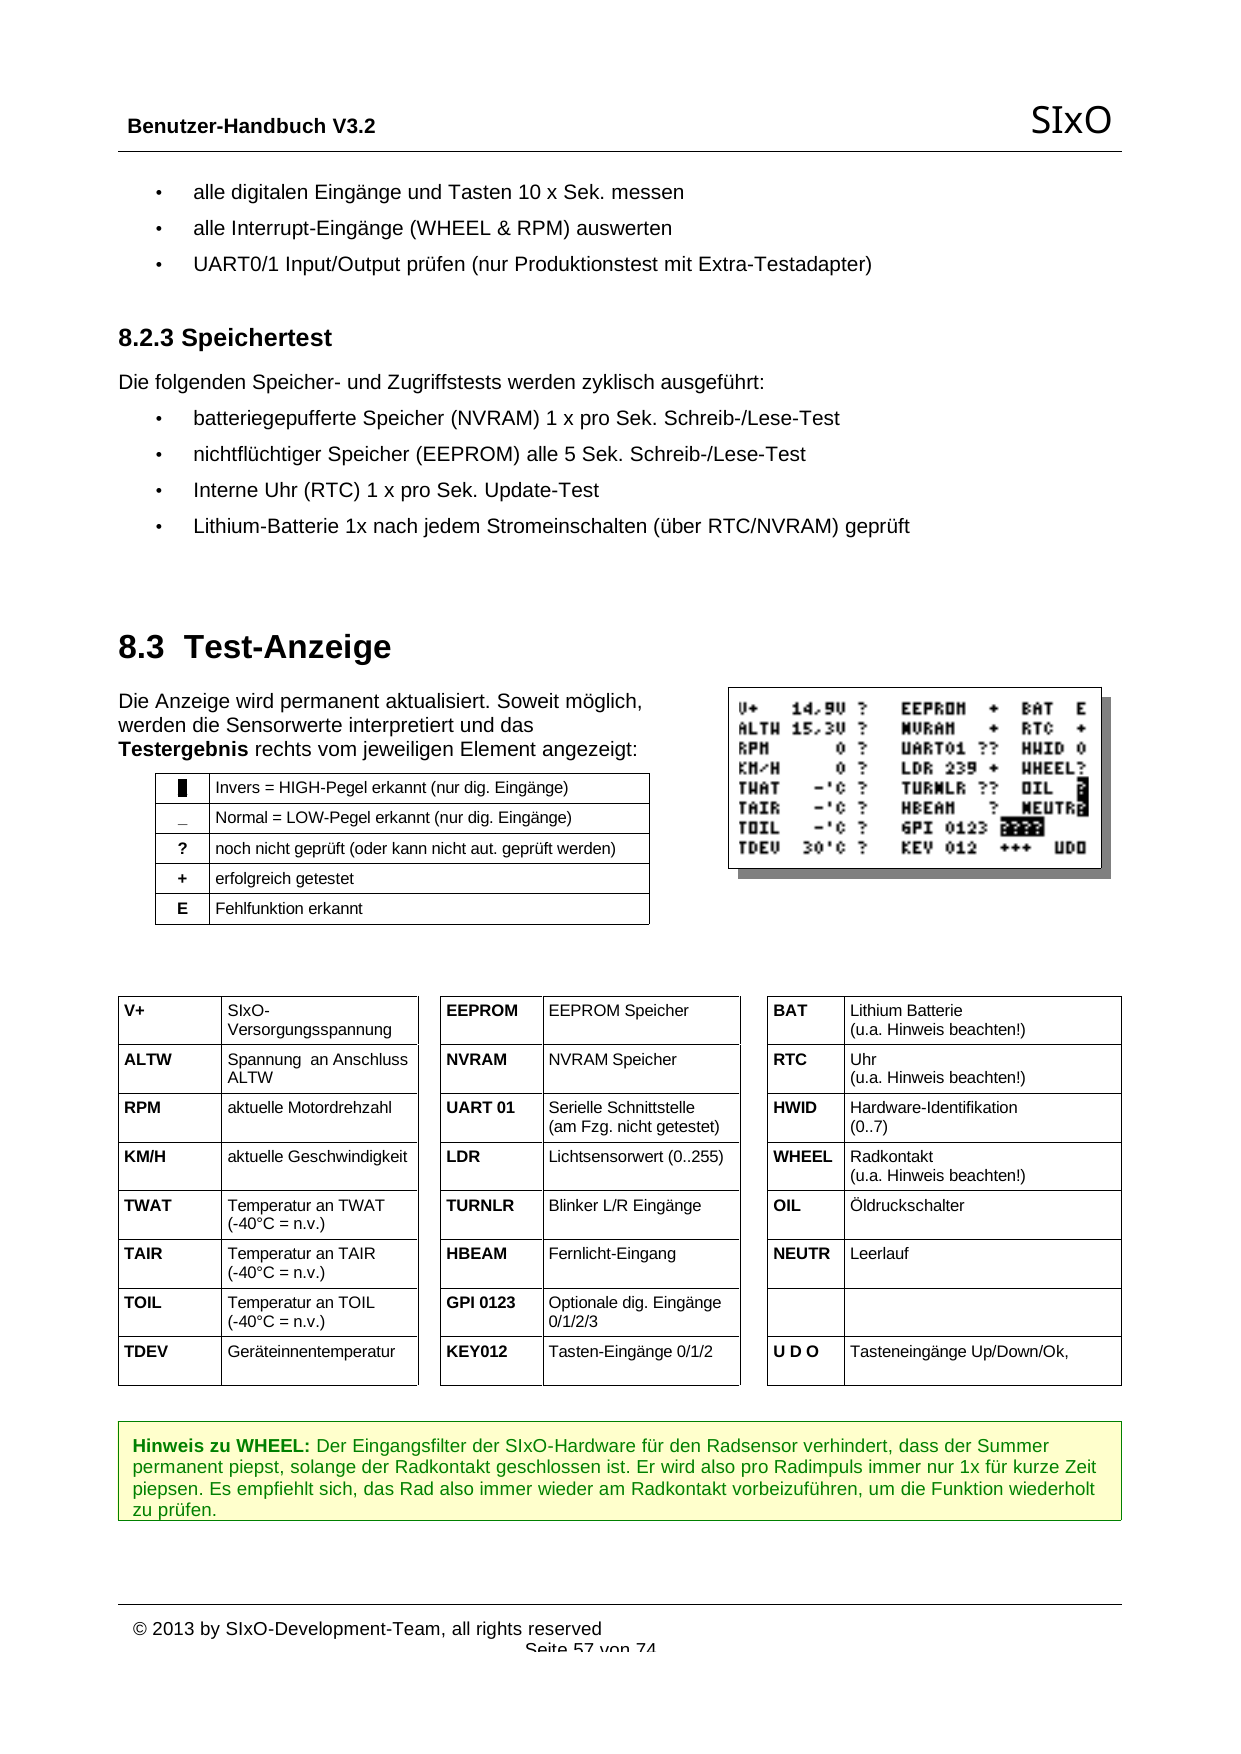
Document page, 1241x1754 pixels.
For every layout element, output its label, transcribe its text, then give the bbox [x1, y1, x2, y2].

text Die Anzeige wird permanent aktualisiert. Soweit möglich, werden die Sensorwerte interpretiert und das Testergebnis rechts vom jeweiligen Element angezeigt: [118, 690, 727, 761]
table_cell [419, 1239, 440, 1288]
table_cell Tasten-Eingänge 0/1/2 [544, 1337, 739, 1385]
table_cell [768, 1289, 844, 1336]
table_cell [741, 1190, 767, 1239]
table_cell erfolgreich getestet [210, 864, 649, 893]
table_cell Geräteinnentemperatur [222, 1337, 417, 1385]
table_cell [419, 1190, 440, 1239]
table_cell aktuelle Motordrehzahl [222, 1094, 417, 1142]
table_cell [741, 1336, 767, 1385]
list batteriegepufferte Speicher (NVRAM) 1 x pro Sek. Schreib-/Lese-Test [156, 407, 1122, 430]
table_cell [419, 1045, 440, 1093]
subtitle Test-Anzeige [118, 628, 1122, 666]
table_cell Serielle Schnittstelle (am Fzg. nicht getestet) [544, 1094, 739, 1142]
table_cell [419, 1288, 440, 1336]
text Die folgenden Speicher- und Zugriffstests werden zyklisch ausgeführt: [118, 371, 1122, 394]
table_cell Spannung an Anschluss ALTW [222, 1045, 417, 1093]
table_cell [741, 1142, 767, 1190]
table_cell TWAT [119, 1191, 221, 1239]
table_cell NVRAM [441, 1045, 542, 1093]
table_cell _ [156, 804, 209, 833]
table_cell RPM [119, 1094, 221, 1142]
table_cell Temperatur an TOIL (-40°C = n.v.) [222, 1289, 417, 1336]
table_cell KEY012 [441, 1337, 542, 1385]
table_cell WHEEL [768, 1143, 844, 1190]
text Hinweis zu WHEEL: Der Eingangsfilter der SIxO-Hardware für den Radsensor verhindert, dass der Summer permanent piepst, solange der Radkontakt geschlossen ist. Er wird also pro Radimpuls immer nur 1x für kurze Zeit piepsen. Es empfiehlt sich, das Rad also immer wieder am Radkontakt vorbeizuführen, um die Funktion wiederholt zu prüfen. [119, 1422, 1121, 1520]
list alle digitalen Eingänge und Tasten 10 x Sek. messen [156, 180, 1122, 204]
table_header Invers = HIGH-Pegel erkannt (nur dig. Eingänge) [210, 774, 649, 803]
table_cell HWID [768, 1094, 844, 1142]
table_cell [419, 1093, 440, 1142]
table_cell Fernlicht-Eingang [544, 1240, 739, 1288]
table_cell OIL [768, 1191, 844, 1239]
table_cell TOIL [119, 1289, 221, 1336]
table_header [741, 996, 767, 1044]
table_cell aktuelle Geschwindigkeit [222, 1143, 417, 1190]
table_cell Lichtsensorwert (0..255) [544, 1143, 739, 1190]
table_cell noch nicht geprüft (oder kann nicht aut. geprüft werden) [210, 834, 649, 863]
table_cell HBEAM [441, 1240, 542, 1288]
table_cell E [156, 894, 209, 924]
table_header EEPROM [441, 997, 542, 1044]
table_header SIxO-Versorgungsspannung [222, 997, 417, 1044]
table_cell KM/H [119, 1143, 221, 1190]
table_cell TAIR [119, 1240, 221, 1288]
list alle Interrupt-Eingänge (WHEEL & RPM) auswerten [156, 216, 1122, 240]
table_header EEPROM Speicher [544, 997, 739, 1044]
list UART0/1 Input/Output prüfen (nur Produktionstest mit Extra-Testadapter) [156, 252, 1122, 276]
table_cell UART 01 [441, 1094, 542, 1142]
table_cell Hardware-Identifikation (0..7) [845, 1094, 1121, 1142]
list Interne Uhr (RTC) 1 x pro Sek. Update-Test [156, 479, 1122, 502]
table_header _ [156, 774, 209, 803]
table_cell Temperatur an TWAT (-40°C = n.v.) [222, 1191, 417, 1239]
table_cell LDR [441, 1143, 542, 1190]
list Lithium-Batterie 1x nach jedem Stromeinschalten (über RTC/NVRAM) geprüft [156, 515, 1122, 538]
table_cell [741, 1045, 767, 1093]
table_cell GPI 0123 [441, 1289, 542, 1336]
list nichtflüchtiger Speicher (EEPROM) alle 5 Sek. Schreib-/Lese-Test [156, 443, 1122, 466]
table_header V+ [119, 997, 221, 1044]
table_cell Blinker L/R Eingänge [544, 1191, 739, 1239]
table_cell Leerlauf [845, 1240, 1121, 1288]
table_cell RTC [768, 1045, 844, 1093]
subtitle Speichertest [118, 324, 1122, 352]
table_cell + [156, 864, 209, 893]
table_header [419, 996, 440, 1044]
table_cell Temperatur an TAIR (-40°C = n.v.) [222, 1240, 417, 1288]
table_cell Optionale dig. Eingänge 0/1/2/3 [544, 1289, 739, 1336]
table_header Lithium Batterie (u.a. Hinweis beachten!) [845, 997, 1121, 1044]
table_cell U D O [768, 1337, 844, 1385]
table_cell [845, 1289, 1121, 1336]
picture [739, 698, 1089, 857]
table_cell [419, 1336, 440, 1385]
table_cell Fehlfunktion erkannt [210, 894, 649, 924]
table_cell [741, 1093, 767, 1142]
table_cell [741, 1239, 767, 1288]
table_cell Öldruckschalter [845, 1191, 1121, 1239]
table_cell Radkontakt (u.a. Hinweis beachten!) [845, 1143, 1121, 1190]
table_cell NVRAM Speicher [544, 1045, 739, 1093]
table_cell NEUTR [768, 1240, 844, 1288]
table_cell ? [156, 834, 209, 863]
table_cell ALTW [119, 1045, 221, 1093]
table_cell [741, 1288, 767, 1336]
table_cell Normal = LOW-Pegel erkannt (nur dig. Eingänge) [210, 804, 649, 833]
table_cell [419, 1142, 440, 1190]
table_header BAT [768, 997, 844, 1044]
table_cell TDEV [119, 1337, 221, 1385]
table_cell Uhr (u.a. Hinweis beachten!) [845, 1045, 1121, 1093]
table_cell Tasteneingänge Up/Down/Ok, [845, 1337, 1121, 1385]
table_cell TURNLR [441, 1191, 542, 1239]
